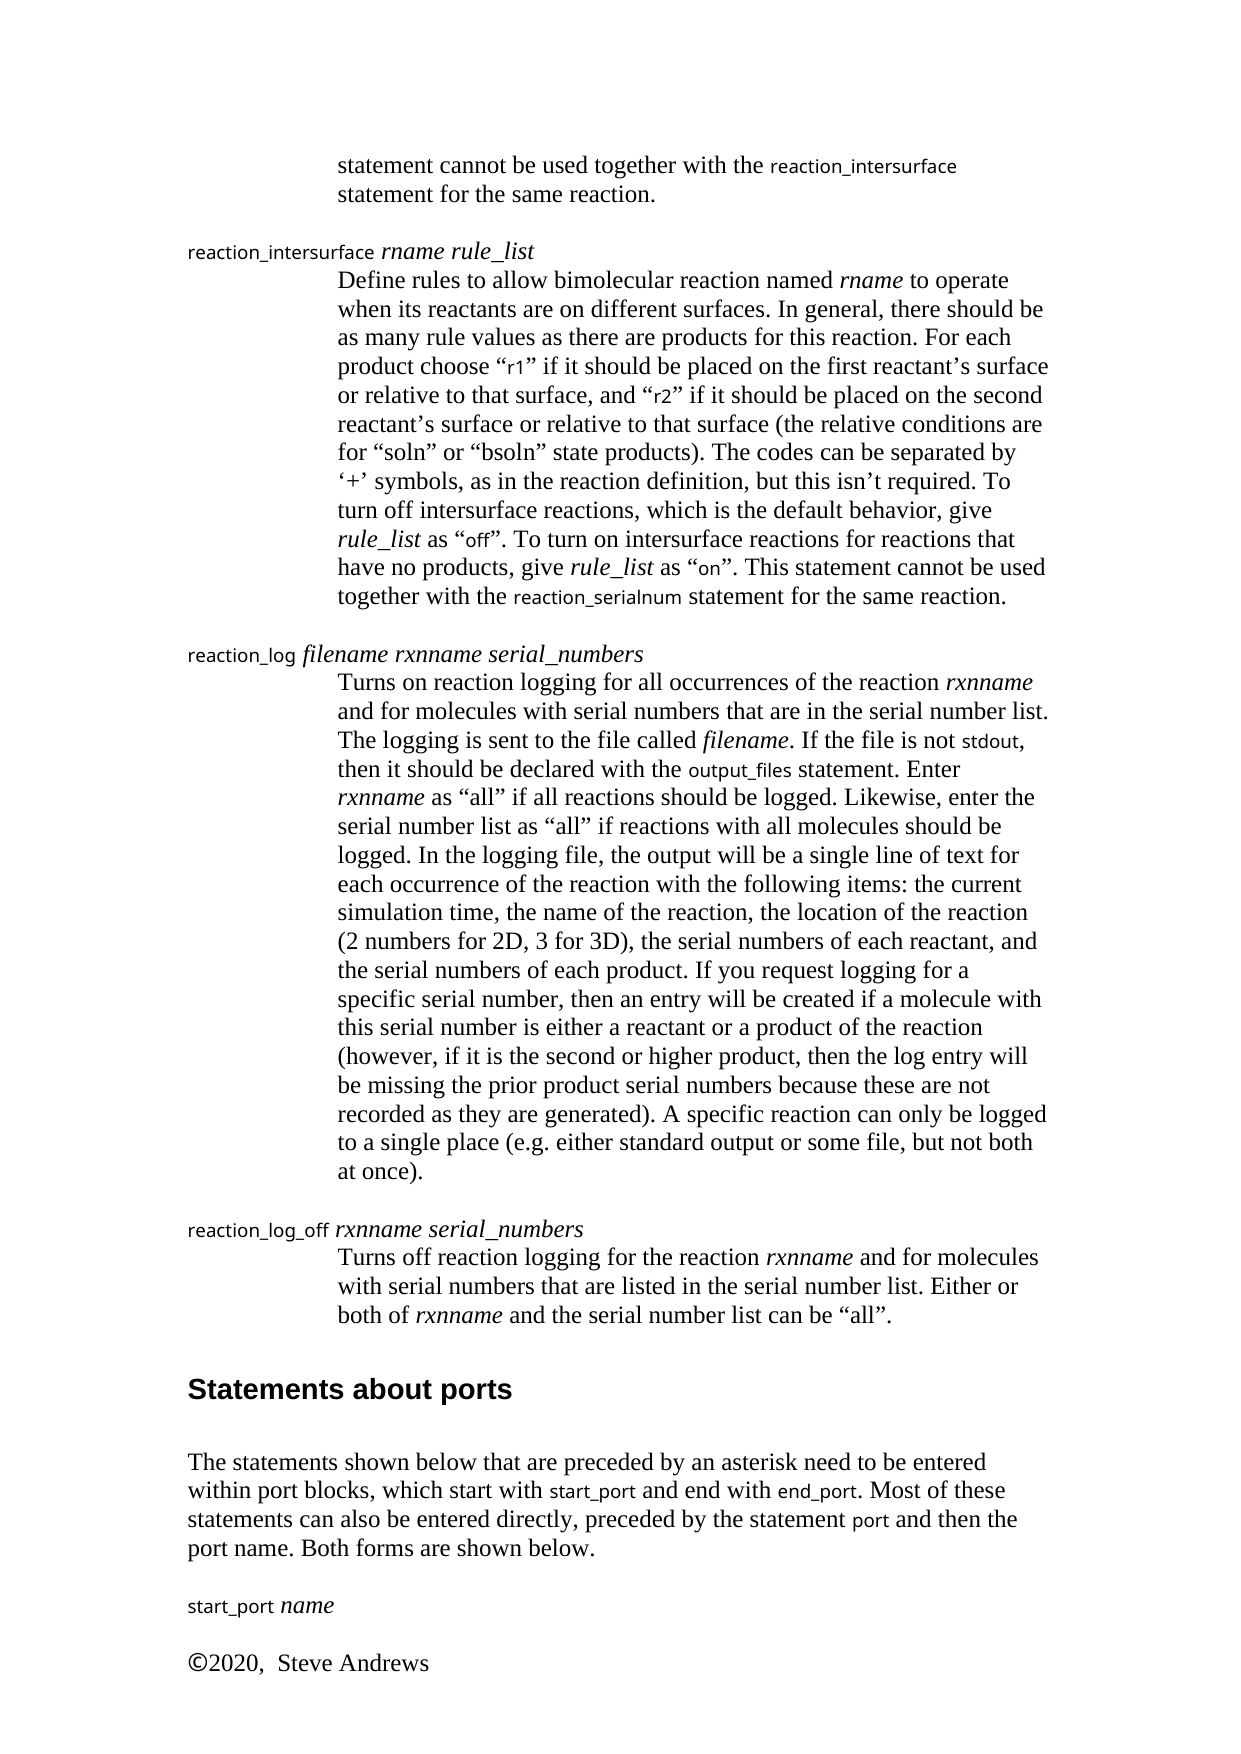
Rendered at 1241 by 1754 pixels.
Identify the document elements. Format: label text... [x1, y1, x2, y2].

subtitle Statements about ports [187, 1372, 1053, 1406]
text start_port name [187, 1591, 1053, 1619]
text Turns off reaction logging for the reaction rxnname and for molecules with serial numbers that are listed in the serial number list. Either or both of rxnname and the serial number list can be “all”. [187, 1242, 1053, 1329]
text The statements shown below that are preceded by an asterisk need to be entered within port blocks, which start with start_port and end with end_port. Most of these statements can also be entered directly, preceded by the statement port and then the port name. Both forms are shown below. [187, 1447, 1053, 1562]
text statement cannot be used together with the reaction_intersurface statement for the same reaction. [187, 150, 1053, 207]
text reaction_intersurface rname rule_list [187, 236, 1053, 265]
text Turns on reaction logging for all occurrences of the reaction rxnname and for molecules with serial numbers that are in the serial number list. The logging is sent to the file called filename. If the file is not stdout, then it should be declared with the output_files statement. Enter rxnname as “all” if all reactions should be logged. Likewise, enter the serial number list as “all” if reactions with all molecules should be logged. In the logging file, the output will be a single line of text for each occurrence of the reaction with the following items: the current simulation time, the name of the reaction, the location of the reaction (2 numbers for 2D, 3 for 3D), the serial numbers of each reactant, and the serial numbers of each product. If you request logging for a specific serial number, then an entry will be created if a molecule with this serial number is either a reactant or a product of the reaction (however, if it is the second or higher product, then the log entry will be missing the prior product serial numbers because these are not recorded as they are generated). A specific reaction can only be logged to a single place (e.g. either standard output or some file, but not both at once). [187, 667, 1053, 1185]
text Define rules to allow bimolecular reaction named rname to operate when its reactants are on different surfaces. In general, there should be as many rule values as there are products for this reaction. For each product choose “r1” if it should be placed on the first reactant’s surface or relative to that surface, and “r2” if it should be placed on the second reactant’s surface or relative to that surface (the relative conditions are for “soln” or “bsoln” state products). The codes can be separated by ‘+’ symbols, as in the reaction definition, but this isn’t required. To turn off intersurface reactions, which is the default behavior, give rule_list as “off”. To turn on intersurface reactions for reactions that have no products, give rule_list as “on”. This statement cannot be used together with the reaction_serialnum statement for the same reaction. [187, 265, 1053, 610]
text reaction_log filename rxnname serial_numbers [187, 639, 1053, 667]
text reaction_log_off rxnname serial_numbers [187, 1214, 1053, 1242]
